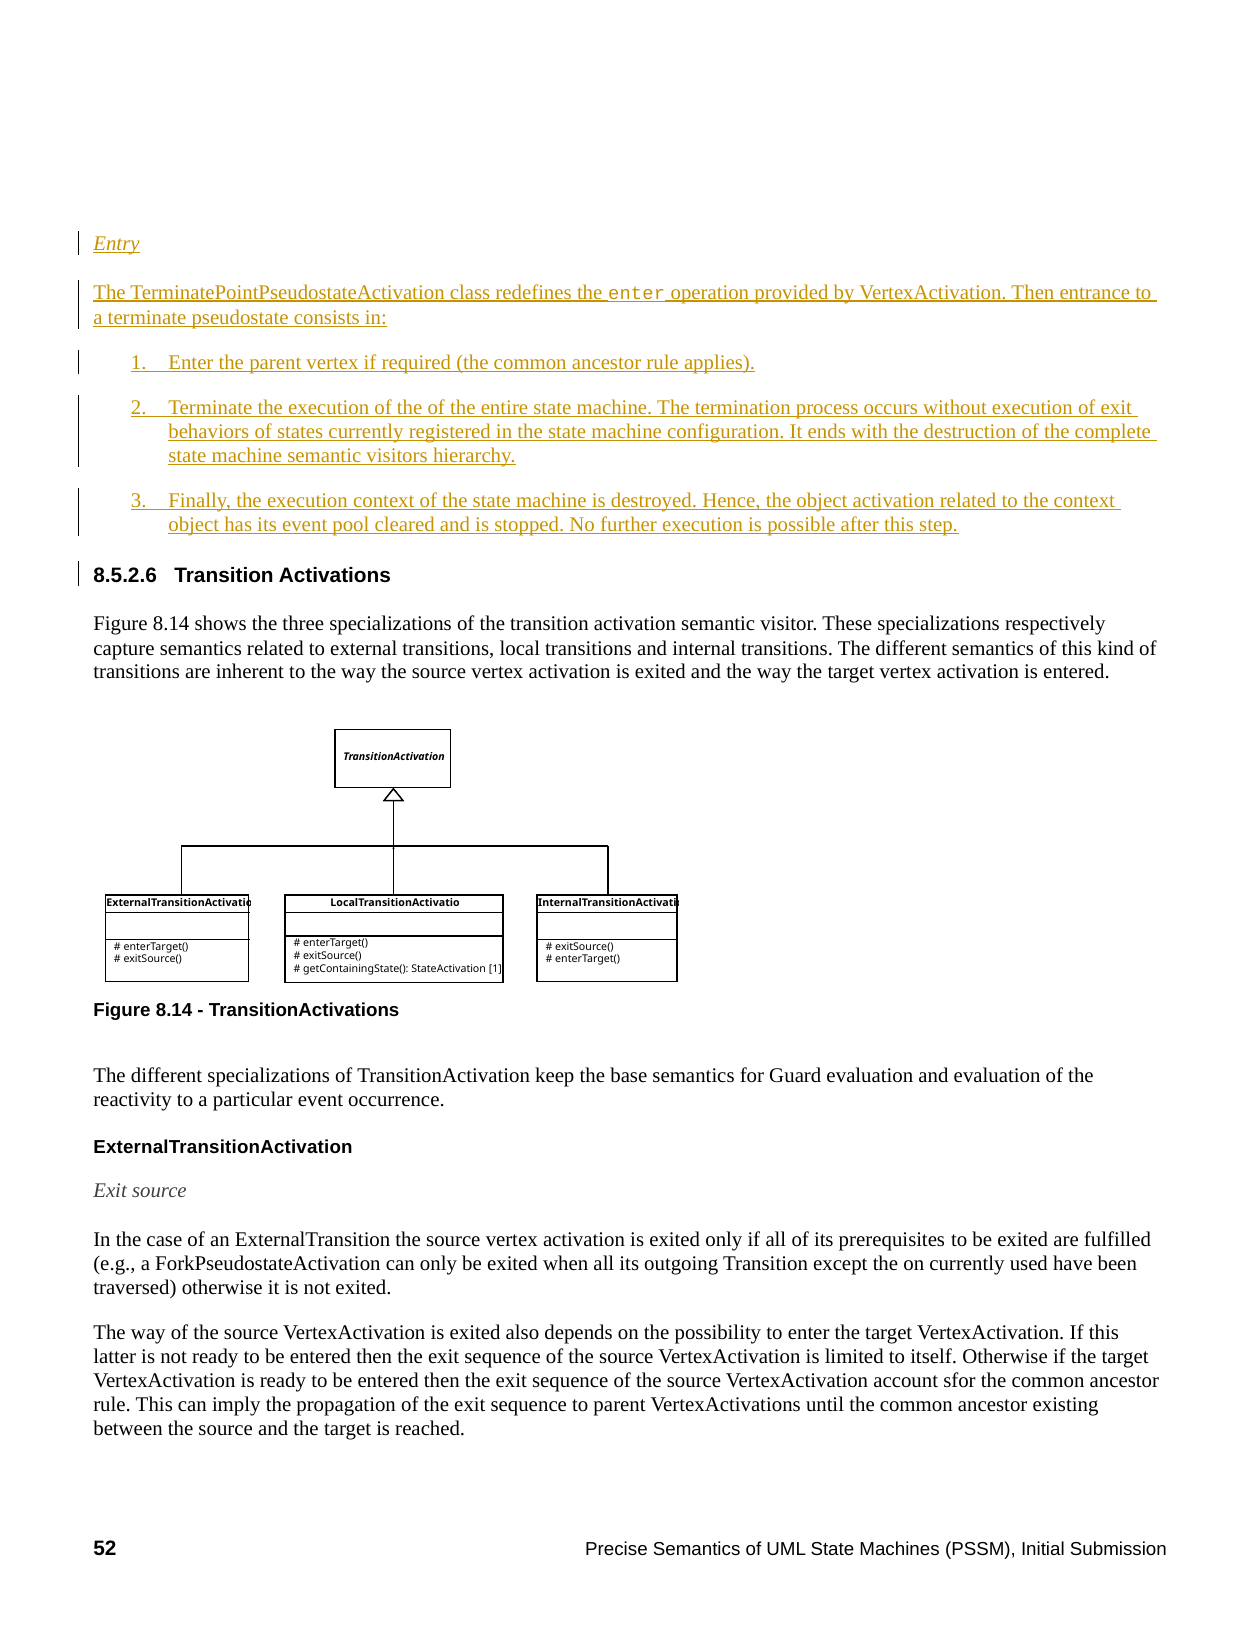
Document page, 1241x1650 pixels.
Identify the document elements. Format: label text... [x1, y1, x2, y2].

text The TerminatePointPseudostateActivation class redefines the enter operation provided by VertexActivation. Then entrance to a terminate pseudostate consists in: [93, 280, 1164, 329]
list Enter the parent vertex if required (the common ancestor rule applies). [131, 350, 1164, 374]
list Terminate the execution of the of the entire state machine. The termination process occurs without execution of exit behaviors of states currently registered in the state machine configuration. It ends with the destruction of the complete state machine semantic visitors hierarchy. [131, 395, 1164, 467]
subtitle Entry [93, 231, 1164, 255]
text Figure 8.14 - TransitionActivations [93, 717, 692, 1021]
text The different specializations of TransitionActivation keep the base semantics for Guard evaluation and evaluation of the reactivity to a particular event occurrence. [93, 1063, 1164, 1111]
text Figure 8.14 shows the three specializations of the transition activation semantic visitor. These specializations respectively capture semantics related to external transitions, local transitions and internal transitions. The different semantics of this kind of transitions are inherent to the way the source vertex activation is exited and the way the target vertex activation is entered. [93, 611, 1164, 683]
list Finally, the execution context of the state machine is destroyed. Hence, the object activation related to the context object has its event pool cleared and is stopped. No further execution is possible after this step. [131, 488, 1164, 536]
subtitle ExternalTransitionActivation [93, 1136, 1164, 1157]
text The way of the source VertexActivation is exited also depends on the possibility to enter the target VertexActivation. If this latter is not ready to be entered then the exit sequence of the source VertexActivation is limited to itself. Otherwise if the target VertexActivation is ready to be entered then the exit sequence of the source VertexActivation account sfor the common ancestor rule. This can imply the propagation of the exit sequence to parent VertexActivations until the common ancestor existing between the source and the target is reached. [93, 1320, 1164, 1440]
subtitle Exit source [93, 1178, 1164, 1202]
subtitle Transition Activations [93, 561, 1164, 586]
text In the case of an ExternalTransition the source vertex activation is exited only if all of its prerequisites to be exited are fulfilled (e.g., a ForkPseudostateActivation can only be exited when all its outgoing Transition except the on currently used have been traversed) otherwise it is not exited. [93, 1227, 1164, 1299]
